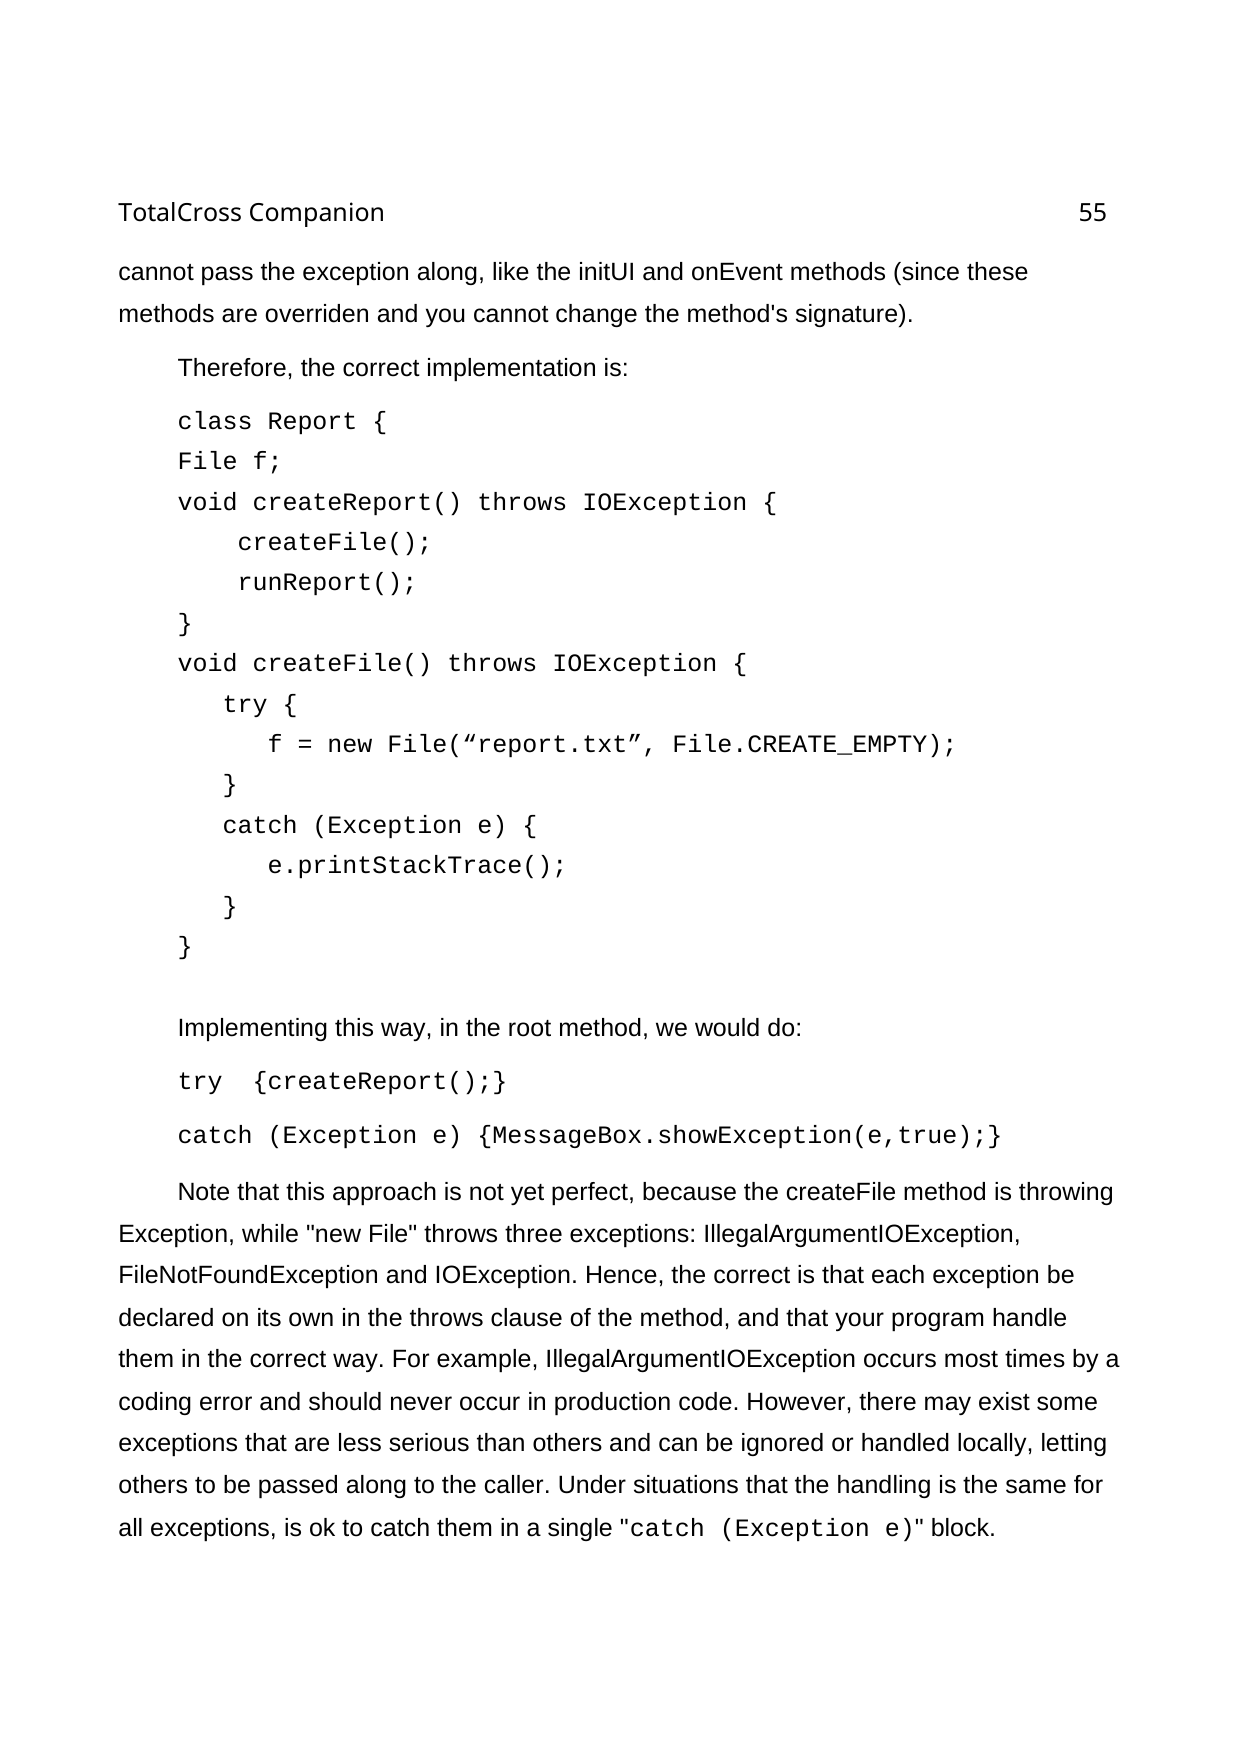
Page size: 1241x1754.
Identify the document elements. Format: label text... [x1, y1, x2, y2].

text cannot pass the exception along, like the initUI and onEvent methods (since these methods are overriden and you cannot change the method's signature). [118, 258, 1122, 328]
text } [118, 893, 1122, 922]
text } [118, 933, 1122, 962]
text Note that this approach is not yet perfect, because the createFile method is throwing Exception, while "new File" throws three exceptions: IllegalArgumentIOException, FileNotFoundException and IOException. Hence, the correct is that each exception be declared on its own in the throws clause of the method, and that your program handle them in the correct way. For example, IllegalArgumentIOException occurs most times by a coding error and should never occur in production code. However, there may exist some exceptions that are less serious than others and can be ignored or handled locally, letting others to be passed along to the caller. Under situations that the handling is the same for all exceptions, is ok to catch them in a single "catch (Exception e)" block. [118, 1177, 1122, 1544]
text catch (Exception e) {MessageBox.showException(e,true);} [118, 1123, 1122, 1151]
text Therefore, the correct implementation is: [118, 354, 1122, 382]
text catch (Exception e) { [118, 812, 1122, 841]
text class Report { [118, 408, 1122, 437]
text Implementing this way, in the root method, we would do: [118, 1014, 1122, 1042]
text f = new File(“report.txt”, File.CREATE_EMPTY); [118, 731, 1122, 760]
text } [118, 610, 1122, 639]
text try { [118, 691, 1122, 719]
text try {createReport();} [118, 1068, 1122, 1097]
text File f; [118, 448, 1122, 477]
text e.printStackTrace(); [118, 853, 1122, 881]
text } [118, 772, 1122, 800]
text runReport(); [118, 570, 1122, 598]
text void createReport() throws IOException { [118, 489, 1122, 517]
text createFile(); [118, 529, 1122, 558]
text void createFile() throws IOException { [118, 651, 1122, 679]
